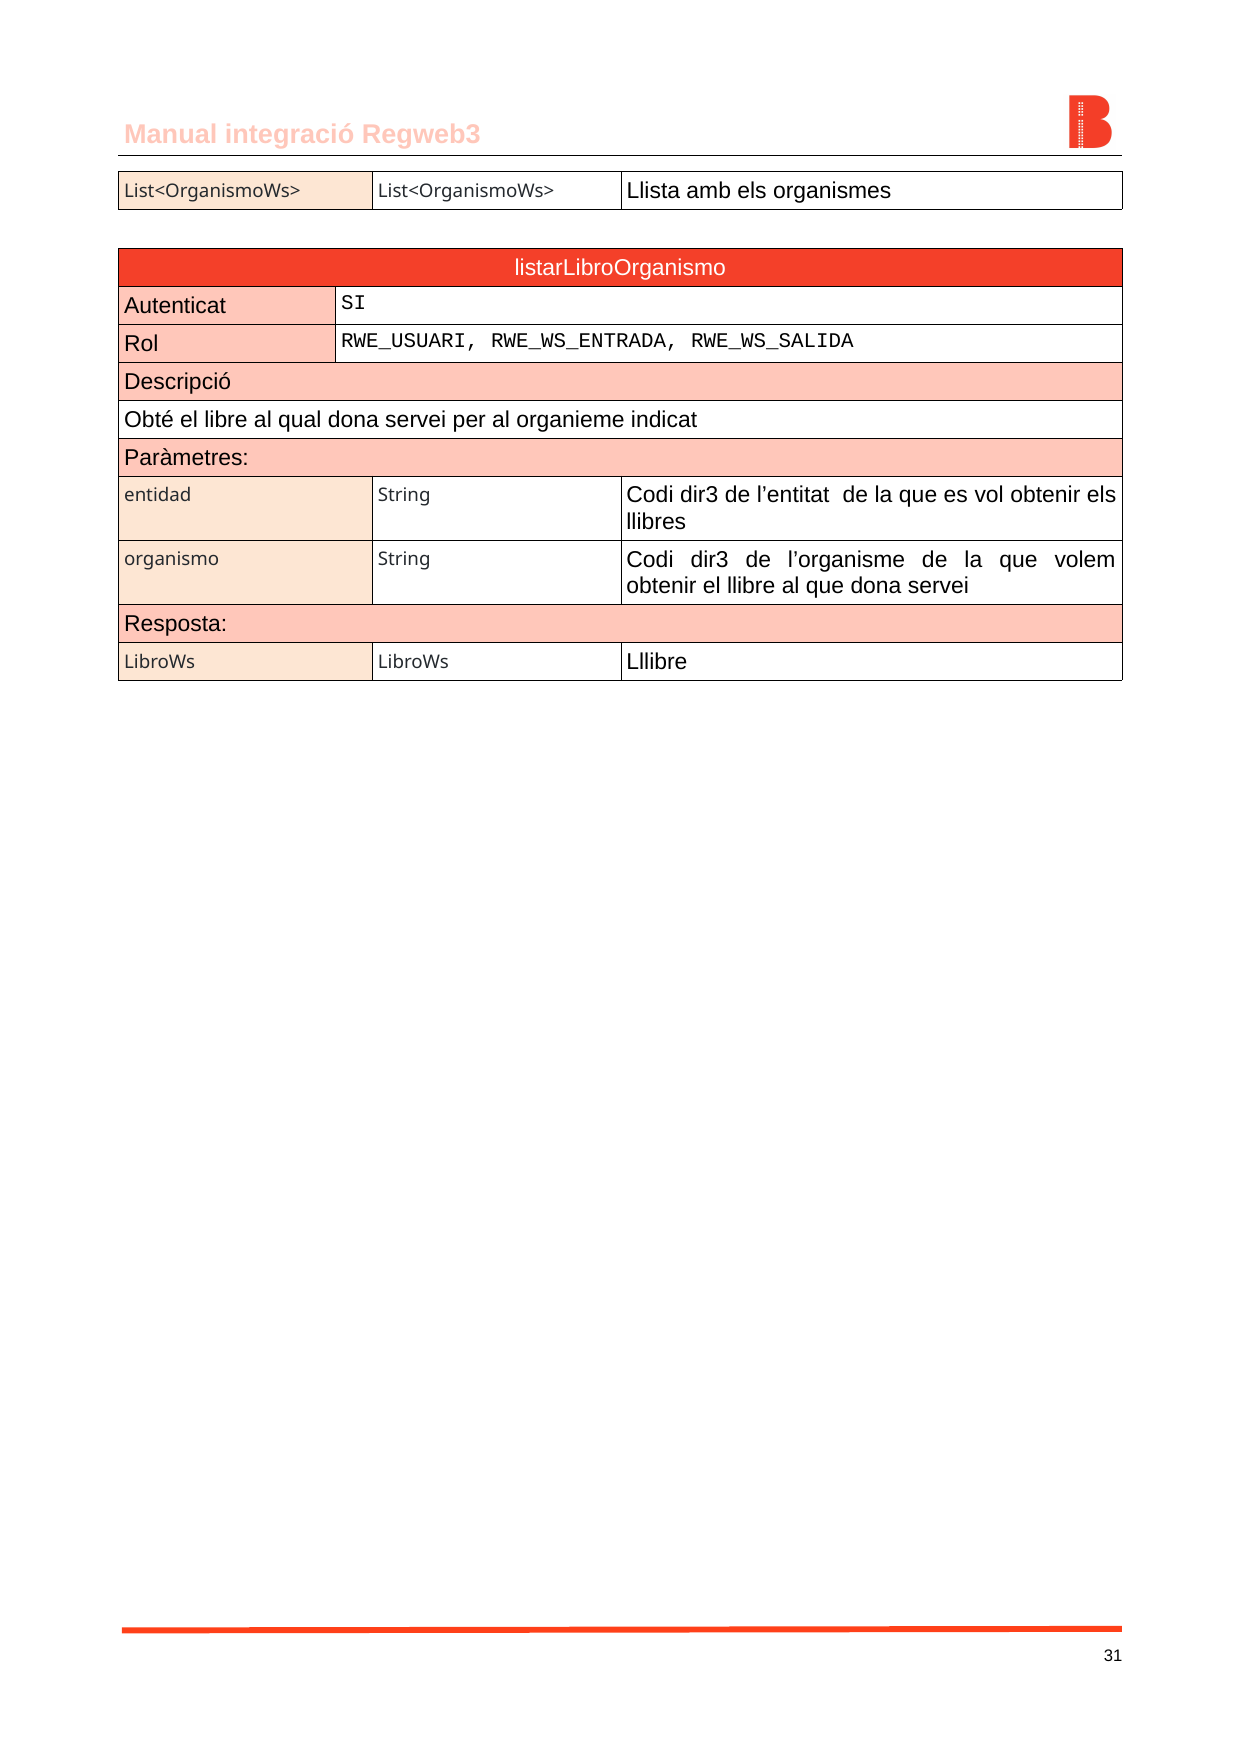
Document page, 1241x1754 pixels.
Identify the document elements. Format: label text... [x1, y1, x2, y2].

picture [1063, 94, 1117, 150]
table_cell Autenticat [119, 287, 335, 324]
table_cell List<OrganismoWs> [373, 172, 621, 209]
table_cell Codi dir3 de l’organisme de la que volem obtenir el llibre al que dona servei [622, 541, 1122, 604]
table_cell RWE_USUARI, RWE_WS_ENTRADA, RWE_WS_SALIDA [336, 325, 1122, 362]
table_cell Descripció [119, 363, 1122, 400]
table_cell String [373, 477, 621, 540]
table_cell List<OrganismoWs> [119, 172, 372, 209]
table_cell Lllibre [622, 643, 1122, 680]
table_cell SI [336, 287, 1122, 324]
table_cell Rol [119, 325, 335, 362]
table_cell LibroWs [373, 643, 621, 680]
table_cell organismo [119, 541, 372, 604]
table_cell Obté el libre al qual dona servei per al organieme indicat [119, 401, 1122, 438]
table_cell entidad [119, 477, 372, 540]
table_cell Resposta: [119, 605, 1122, 642]
table_header listarLibroOrganismo [119, 249, 1122, 286]
table_cell String [373, 541, 621, 604]
table_cell Paràmetres: [119, 439, 1122, 476]
table_cell Llista amb els organismes [622, 172, 1122, 209]
table_cell Codi dir3 de l’entitat de la que es vol obtenir els llibres [622, 477, 1122, 540]
table_cell LibroWs [119, 643, 372, 680]
